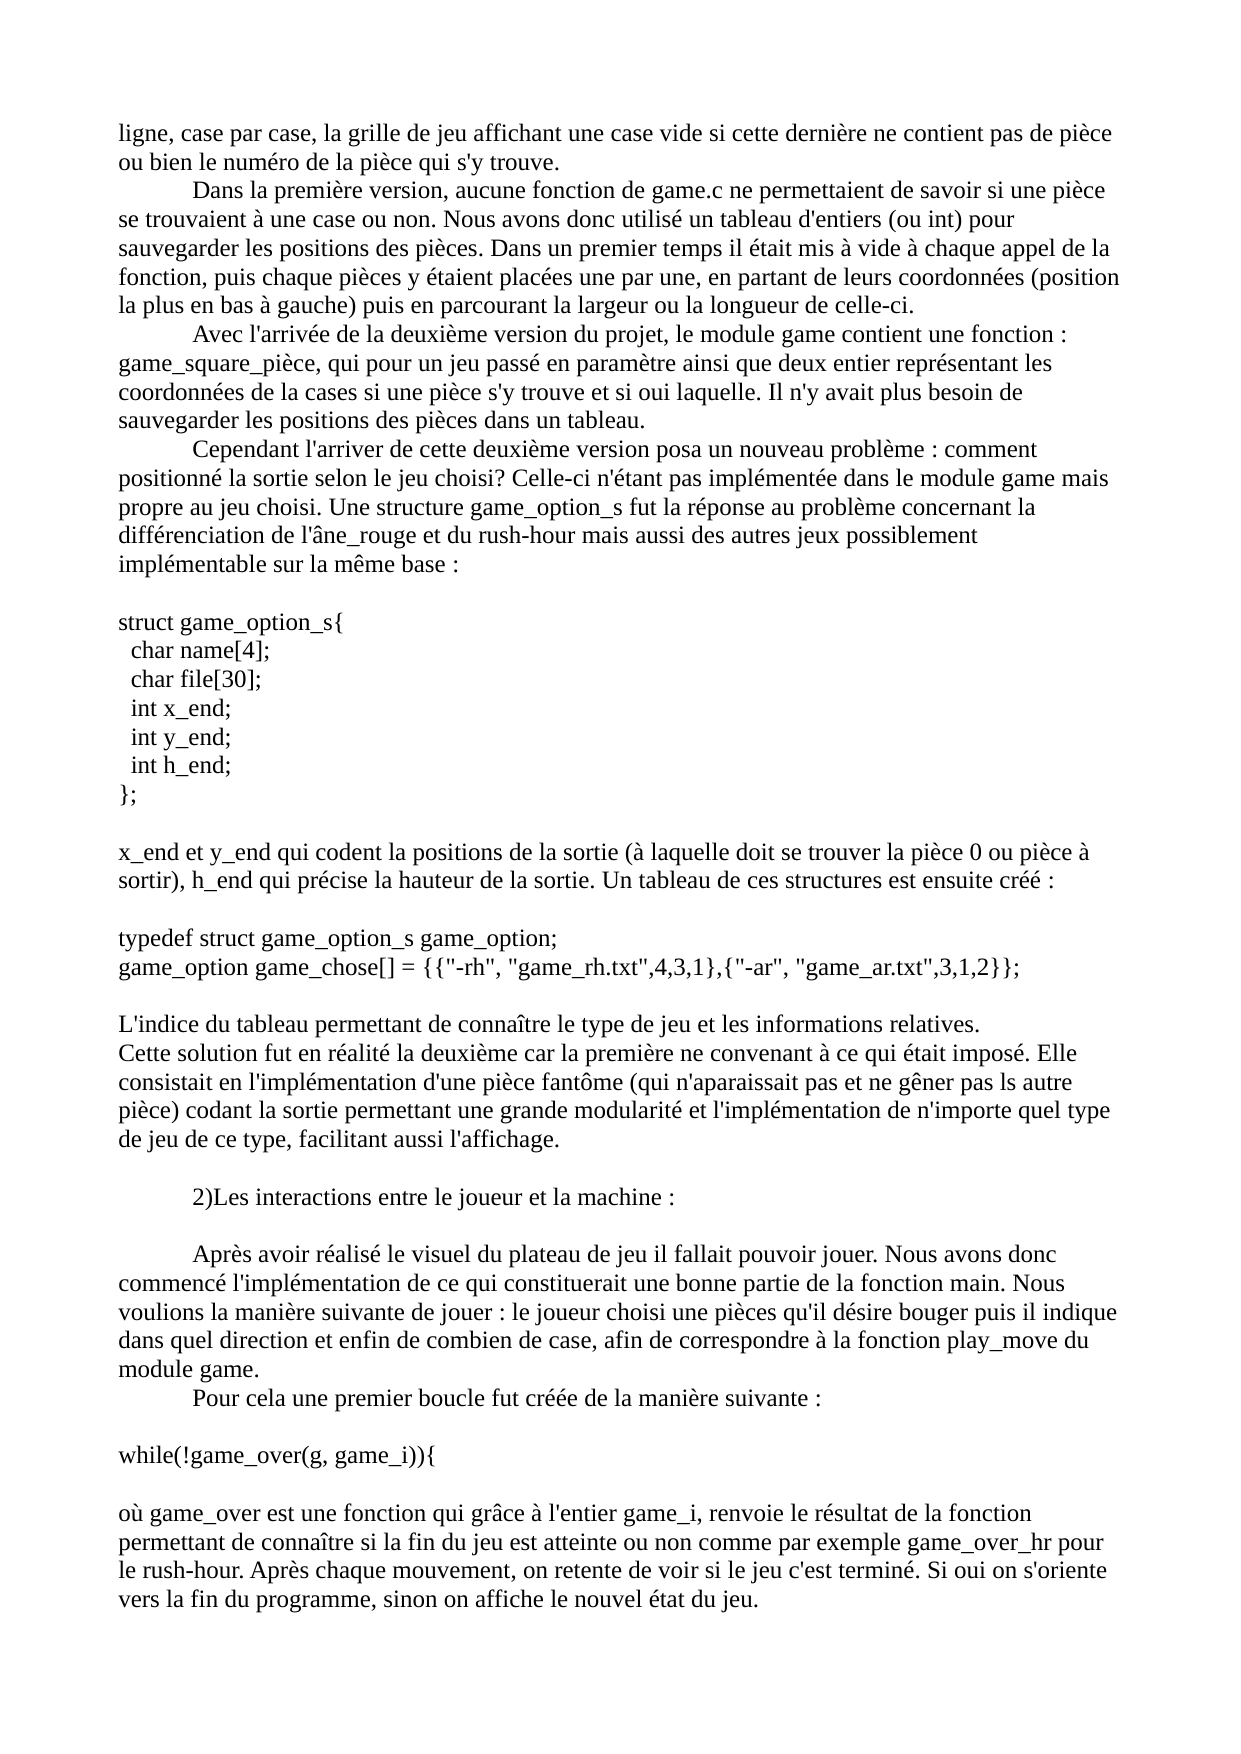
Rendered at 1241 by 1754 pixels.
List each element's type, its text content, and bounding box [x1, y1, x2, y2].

text ligne, case par case, la grille de jeu affichant une case vide si cette dernière ne contient pas de pièce ou bien le numéro de la pièce qui s'y trouve. [118, 118, 1122, 176]
text while(!game_over(g, game_i)){ [118, 1441, 1122, 1469]
text où game_over est une fonction qui grâce à l'entier game_i, renvoie le résultat de la fonction permettant de connaître si la fin du jeu est atteinte ou non comme par exemple game_over_hr pour le rush-hour. Après chaque mouvement, on retente de voir si le jeu c'est terminé. Si oui on s'oriente vers la fin du programme, sinon on affiche le nouvel état du jeu. [118, 1498, 1122, 1613]
text char file[30]; [118, 664, 1122, 693]
text x_end et y_end qui codent la positions de la sortie (à laquelle doit se trouver la pièce 0 ou pièce à sortir), h_end qui précise la hauteur de la sortie. Un tableau de ces structures est ensuite créé : [118, 837, 1122, 894]
text Dans la première version, aucune fonction de game.c ne permettaient de savoir si une pièce se trouvaient à une case ou non. Nous avons donc utilisé un tableau d'entiers (ou int) pour sauvegarder les positions des pièces. Dans un premier temps il était mis à vide à chaque appel de la fonction, puis chaque pièces y étaient placées une par une, en partant de leurs coordonnées (position la plus en bas à gauche) puis en parcourant la largeur ou la longueur de celle-ci. [118, 176, 1122, 319]
text int y_end; [118, 722, 1122, 751]
text int x_end; [118, 693, 1122, 722]
text struct game_option_s{ [118, 607, 1122, 636]
text }; [118, 779, 1122, 808]
text game_option game_chose[] = {{"-rh", "game_rh.txt",4,3,1},{"-ar", "game_ar.txt",3,1,2}}; [118, 952, 1122, 981]
text 2)Les interactions entre le joueur et la machine : [118, 1182, 1122, 1211]
text Pour cela une premier boucle fut créée de la manière suivante : [118, 1383, 1122, 1412]
text Cependant l'arriver de cette deuxième version posa un nouveau problème : comment positionné la sortie selon le jeu choisi? Celle-ci n'étant pas implémentée dans le module game mais propre au jeu choisi. Une structure game_option_s fut la réponse au problème concernant la différenciation de l'âne_rouge et du rush-hour mais aussi des autres jeux possiblement implémentable sur la même base : [118, 434, 1122, 578]
text char name[4]; [118, 636, 1122, 664]
text int h_end; [118, 751, 1122, 779]
text L'indice du tableau permettant de connaître le type de jeu et les informations relatives. [118, 1009, 1122, 1038]
text Cette solution fut en réalité la deuxième car la première ne convenant à ce qui était imposé. Elle consistait en l'implémentation d'une pièce fantôme (qui n'aparaissait pas et ne gêner pas ls autre pièce) codant la sortie permettant une grande modularité et l'implémentation de n'importe quel type de jeu de ce type, facilitant aussi l'affichage. [118, 1038, 1122, 1153]
text Avec l'arrivée de la deuxième version du projet, le module game contient une fonction : game_square_pièce, qui pour un jeu passé en paramètre ainsi que deux entier représentant les coordonnées de la cases si une pièce s'y trouve et si oui laquelle. Il n'y avait plus besoin de sauvegarder les positions des pièces dans un tableau. [118, 319, 1122, 434]
text Après avoir réalisé le visuel du plateau de jeu il fallait pouvoir jouer. Nous avons donc commencé l'implémentation de ce qui constituerait une bonne partie de la fonction main. Nous voulions la manière suivante de jouer : le joueur choisi une pièces qu'il désire bouger puis il indique dans quel direction et enfin de combien de case, afin de correspondre à la fonction play_move du module game. [118, 1239, 1122, 1383]
text typedef struct game_option_s game_option; [118, 923, 1122, 952]
